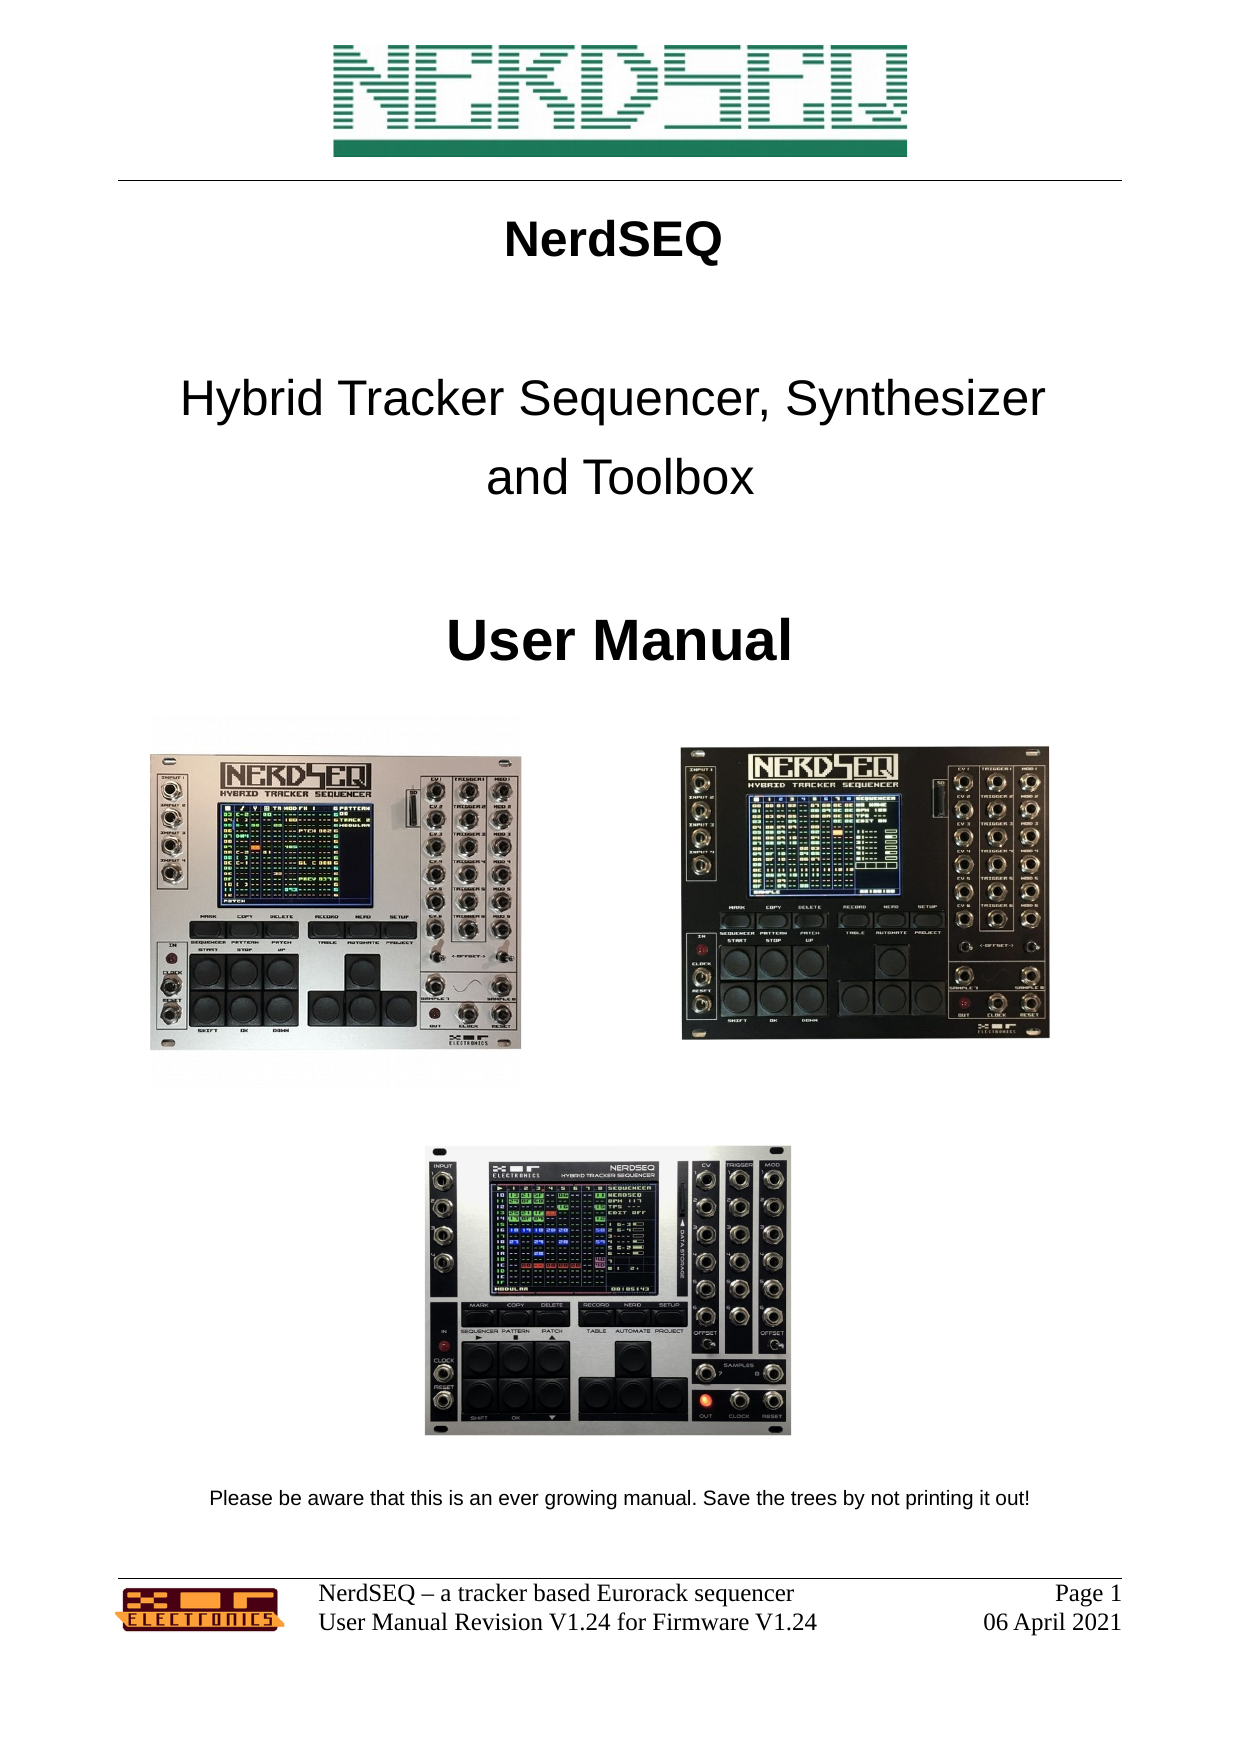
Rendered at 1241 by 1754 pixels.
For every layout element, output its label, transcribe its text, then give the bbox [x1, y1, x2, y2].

text Hybrid Tracker Sequencer, Synthesizer [118, 368, 1122, 426]
picture [333, 45, 908, 157]
text NerdSEQ [118, 209, 1122, 267]
text Please be aware that this is an ever growing manual. Save the trees by not printing it out! [118, 1486, 1122, 1510]
picture [680, 708, 1050, 1078]
text User Manual [118, 606, 1122, 673]
text and Toolbox [118, 447, 1122, 505]
picture [115, 1584, 285, 1634]
picture [150, 715, 522, 1088]
picture [424, 1107, 792, 1474]
